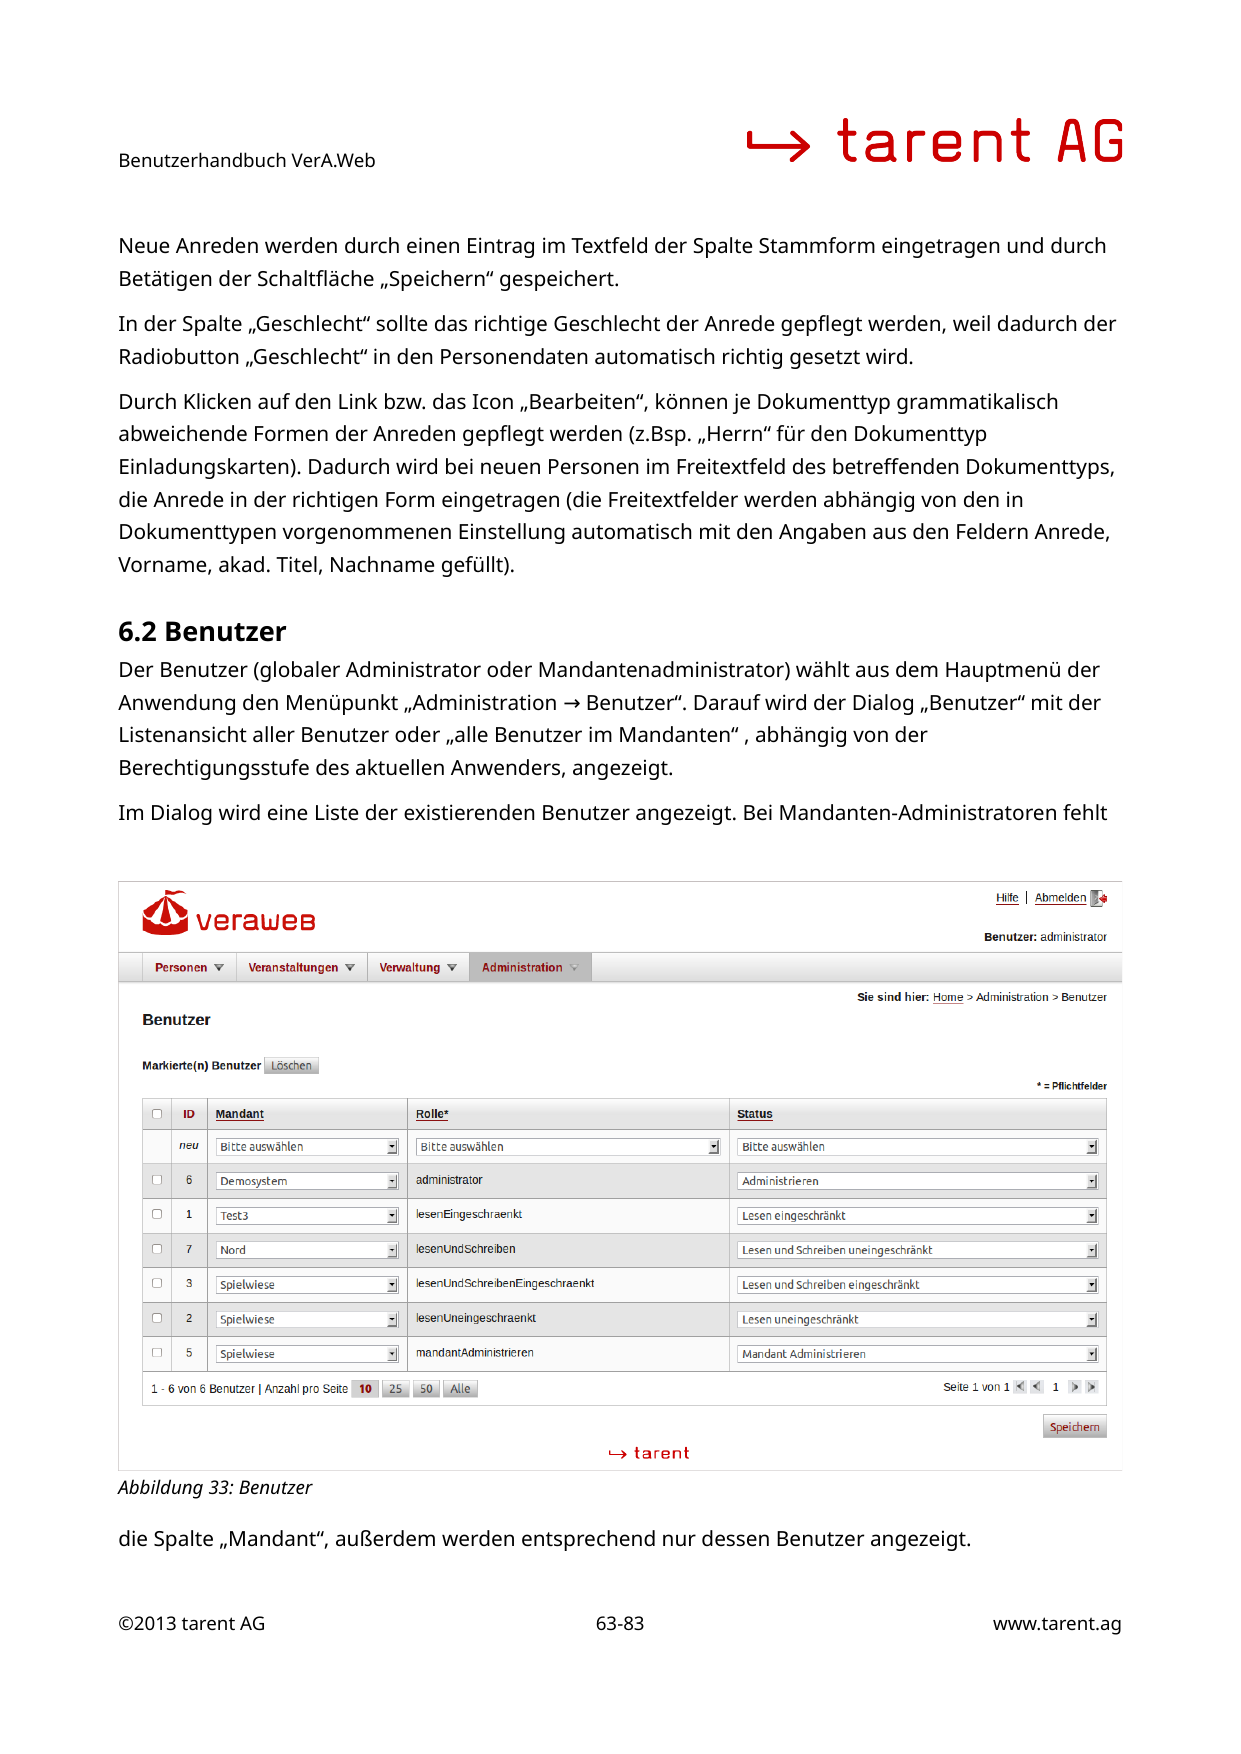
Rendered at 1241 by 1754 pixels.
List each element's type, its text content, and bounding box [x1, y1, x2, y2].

picture [747, 118, 1123, 162]
text die Spalte „Mandant“, außerdem werden entsprechend nur dessen Benutzer angezeigt. [118, 1500, 1122, 1552]
text Abbildung 33: Benutzer [118, 1471, 1122, 1500]
text Neue Anreden werden durch einen Eintrag im Textfeld der Spalte Stammform eingetragen und durch Betätigen der Schaltfläche „Speichern“ gespeichert. [118, 232, 1122, 293]
text Der Benutzer (globaler Administrator oder Mandantenadministrator) wählt aus dem Hauptmenü der Anwendung den Menüpunkt „Administration → Benutzer“. Darauf wird der Dialog „Benutzer“ mit der Listenansicht aller Benutzer oder „alle Benutzer im Mandanten“ , abhängig von der Berechtigungsstufe des aktuellen Anwenders, angezeigt. [118, 655, 1122, 781]
text Im Dialog wird eine Liste der existierenden Benutzer angezeigt. Bei Mandanten-Administratoren fehlt [118, 798, 1122, 881]
picture [118, 881, 1123, 1471]
text In der Spalte „Geschlecht“ sollte das richtige Geschlecht der Anrede gepflegt werden, weil dadurch der Radiobutton „Geschlecht“ in den Personendaten automatisch richtig gesetzt wird. [118, 309, 1122, 370]
text Durch Klicken auf den Link bzw. das Icon „Bearbeiten“, können je Dokumenttyp grammatikalisch abweichende Formen der Anreden gepflegt werden (z.Bsp. „Herrn“ für den Dokumenttyp Einladungskarten). Dadurch wird bei neuen Personen im Freitextfeld des betreffenden Dokumenttyps, die Anrede in der richtigen Form eingetragen (die Freitextfelder werden abhängig von den in Dokumenttypen vorgenommenen Einstellung automatisch mit den Angaben aus den Feldern Anrede, Vorname, akad. Titel, Nachname gefüllt). [118, 387, 1122, 578]
subtitle Benutzer [118, 613, 1122, 649]
